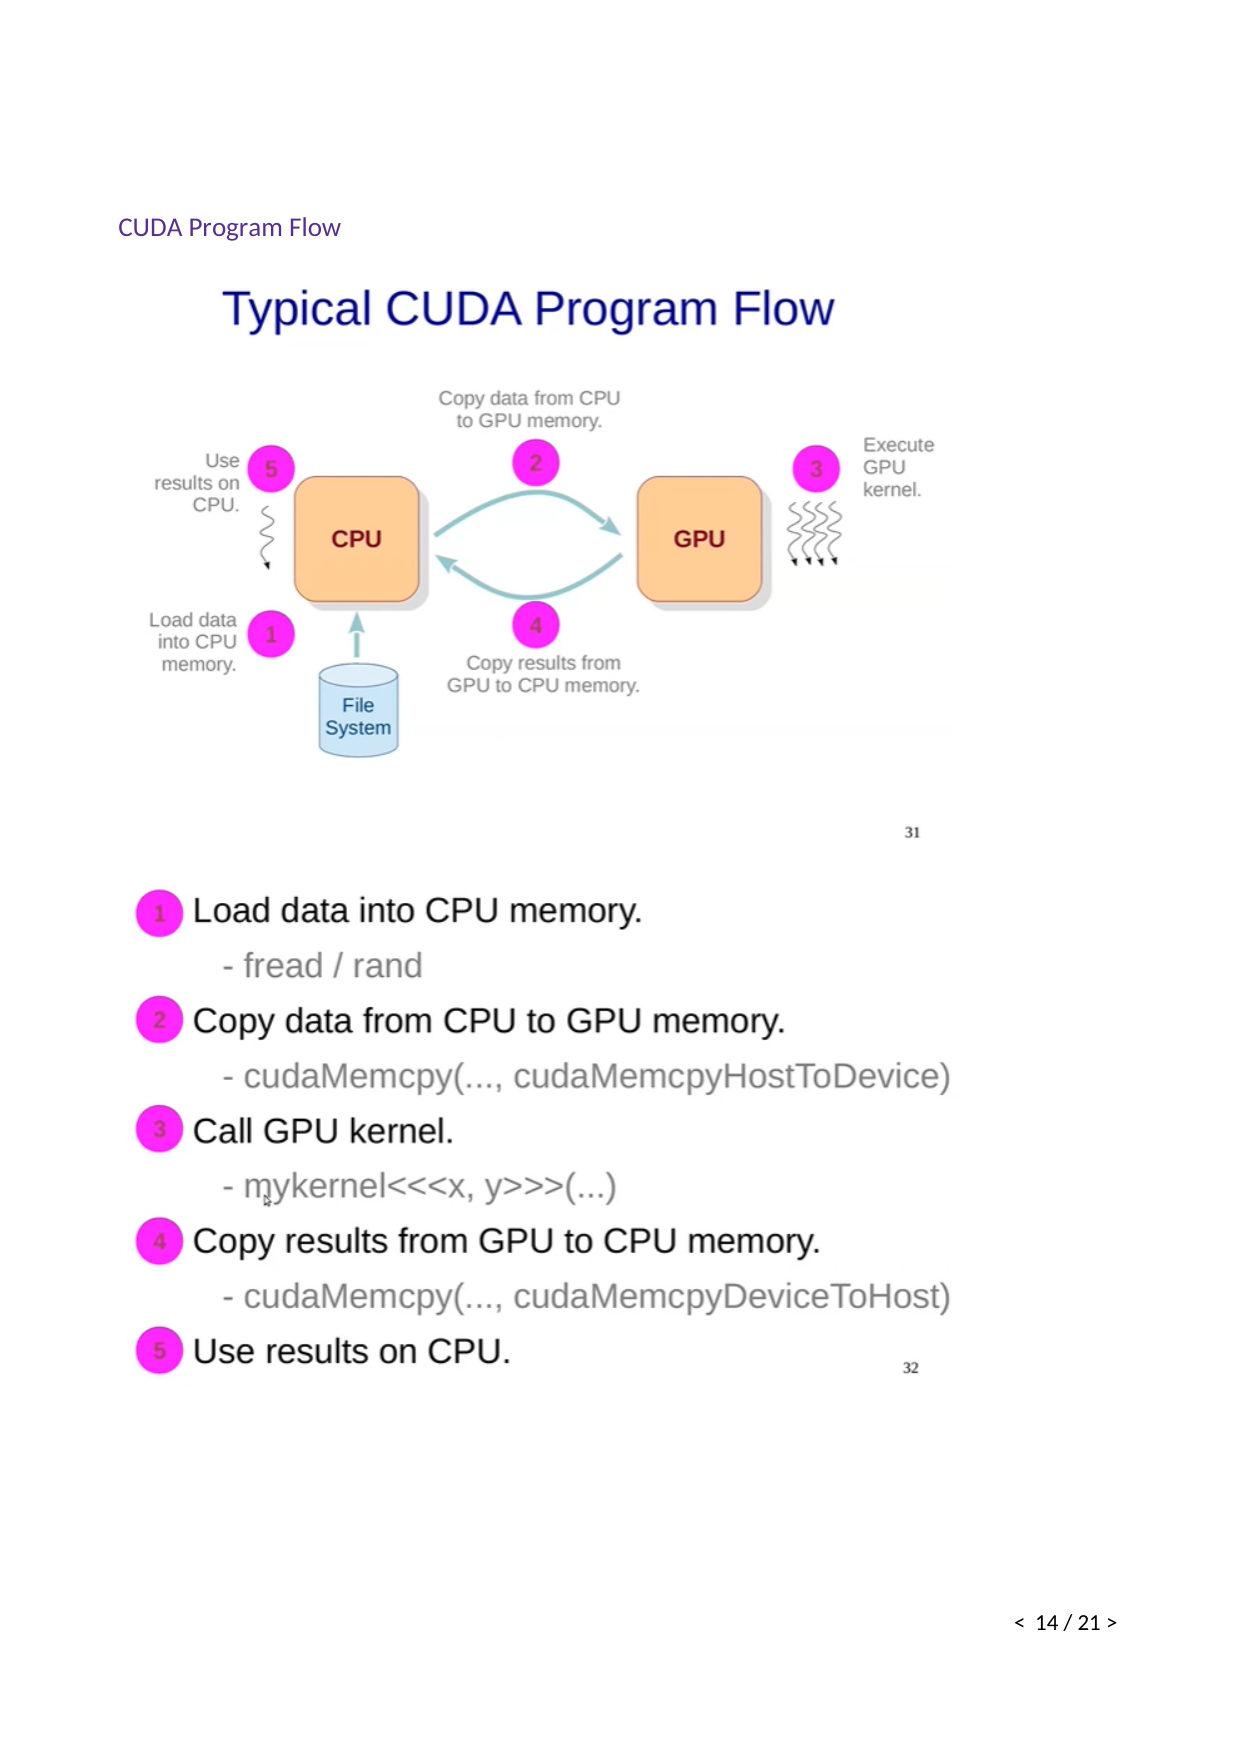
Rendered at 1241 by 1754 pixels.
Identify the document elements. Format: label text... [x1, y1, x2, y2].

picture [118, 882, 959, 1397]
subtitle CUDA Program Flow [118, 210, 1122, 243]
picture [118, 257, 952, 864]
